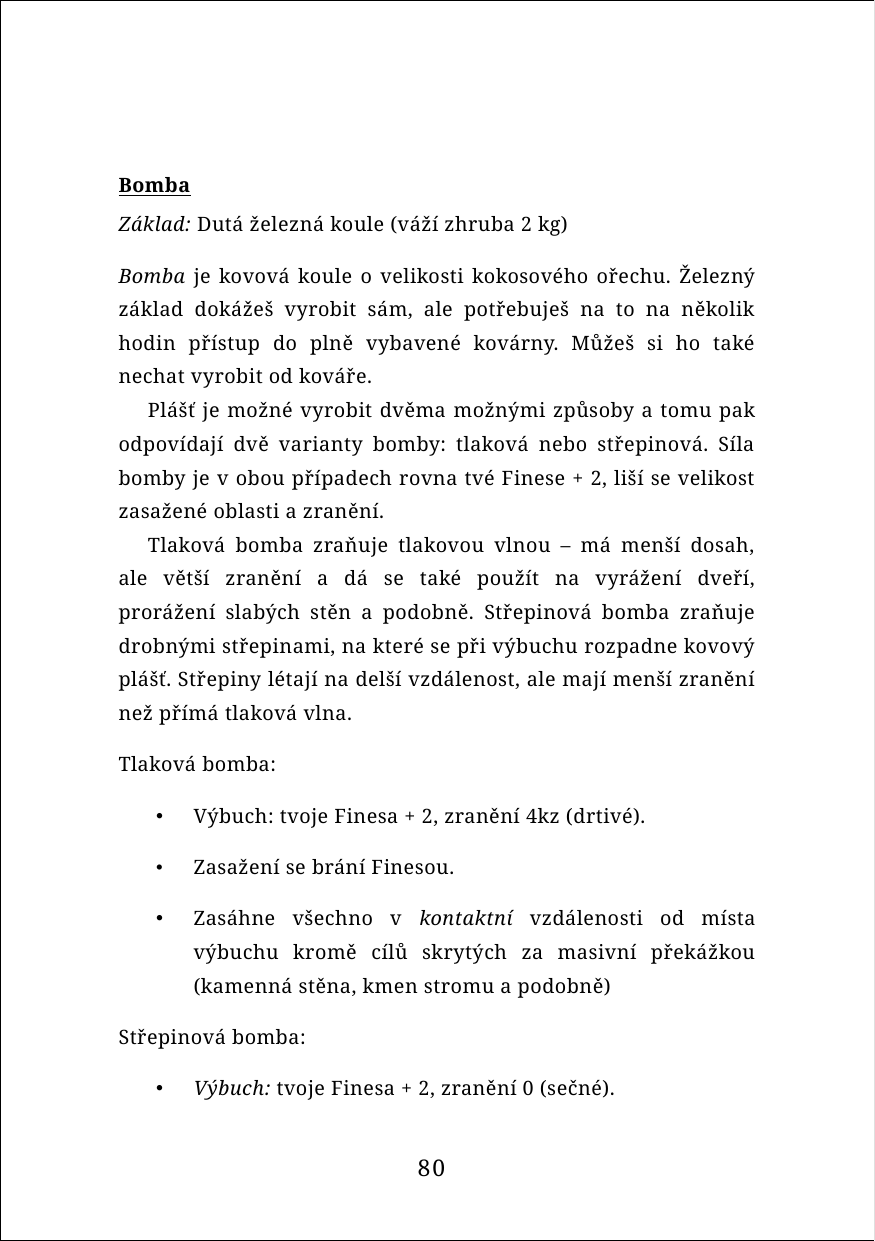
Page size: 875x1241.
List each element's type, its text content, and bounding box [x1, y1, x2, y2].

list Zasažení se brání Finesou. [156, 853, 756, 880]
list Výbuch: tvoje Finesa + 2, zranění 4kz (drtivé). [156, 802, 756, 829]
subtitle Bomba [118, 172, 756, 199]
list Výbuch: tvoje Finesa + 2, zranění 0 (sečné). [156, 1075, 756, 1102]
text Tlaková bomba: [118, 751, 756, 778]
text Základ: Dutá železná koule (váží zhruba 2 kg) [118, 211, 756, 237]
text Bomba je kovová koule o velikosti kokosového ořechu. Železný základ dokážeš vyrobit sám, ale potřebuješ na to na několik hodin přístup do plně vybavené kovárny. Můžeš si ho také nechat vyrobit od kováře. Plášť je možné vyrobit dvěma možnými způsoby a tomu pak odpovídají dvě varianty bomby: tlaková nebo střepinová. Síla bomby je v obou případech rovna tvé Finese + 2, liší se velikost zasažené oblasti a zranění. Tlaková bomba zraňuje tlakovou vlnou – má menší dosah, ale větší zranění a dá se také použít na vyrážení dveří, prorážení slabých stěn a podobně. Střepinová bomba zraňuje drobnými střepinami, na které se při výbuchu rozpadne kovový plášť. Střepiny létají na delší vzdálenost, ale mají menší zranění než přímá tlaková vlna. [118, 262, 756, 726]
list Zasáhne všechno v kontaktní vzdálenosti od místa výbuchu kromě cílů skrytých za masivní překážkou (kamenná stěna, kmen stromu a podobně) [156, 905, 756, 999]
text Střepinová bomba: [118, 1023, 756, 1050]
